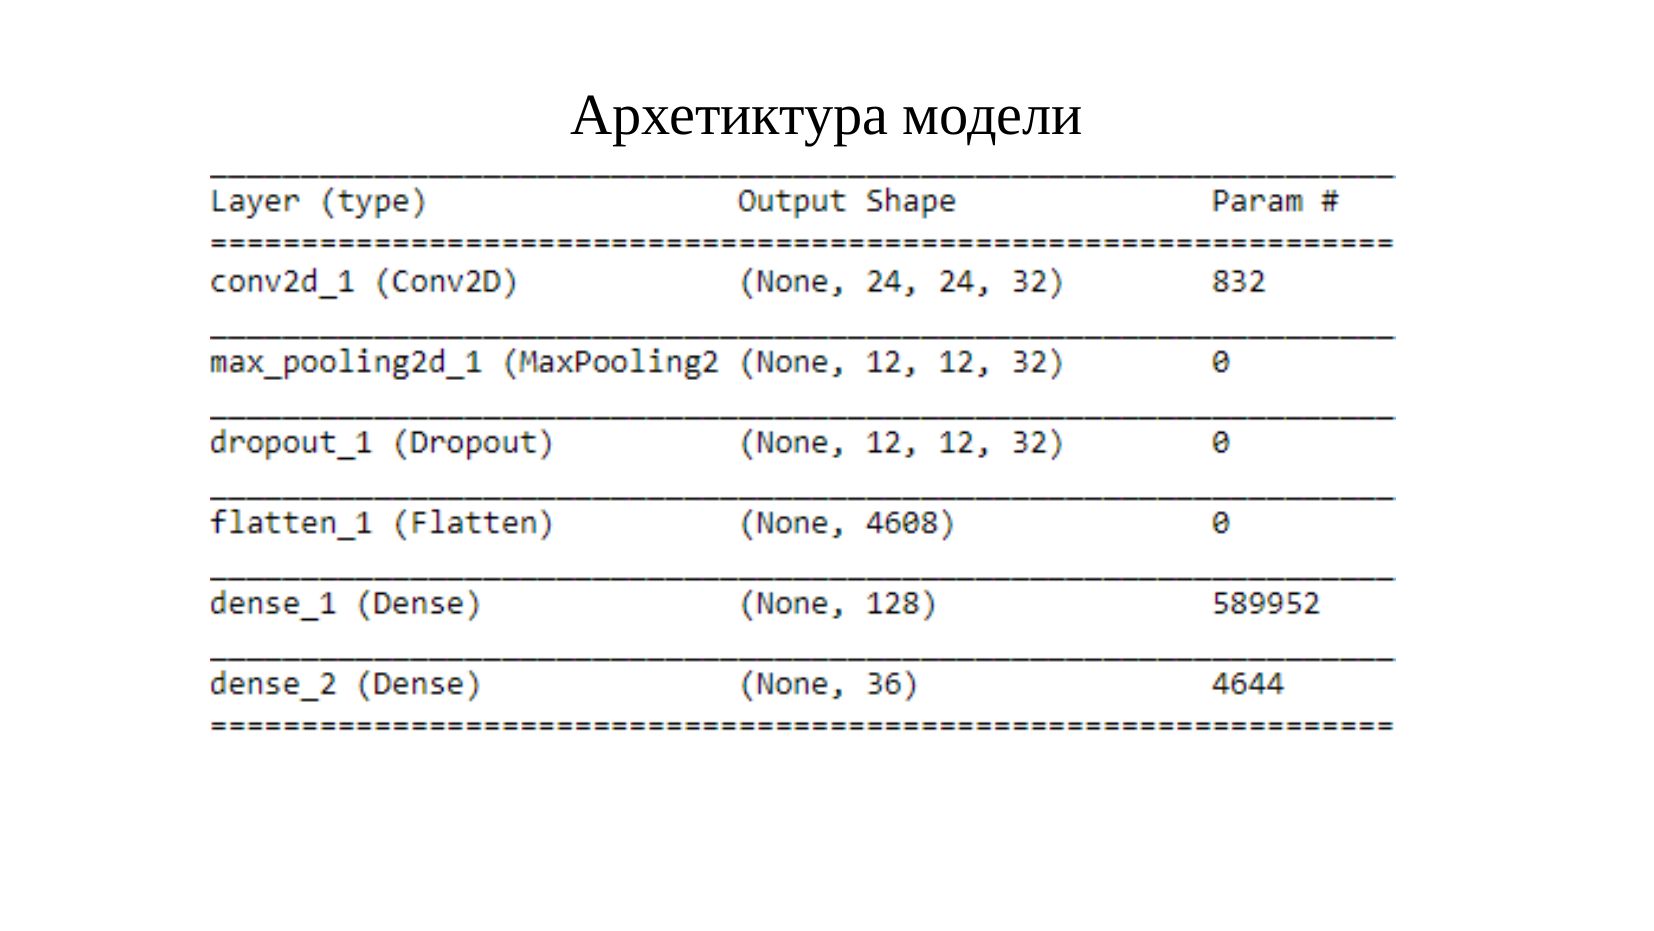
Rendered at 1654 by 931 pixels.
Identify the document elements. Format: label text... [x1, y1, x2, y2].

title Архетиктура модели [82, 37, 1571, 193]
picture [210, 174, 1396, 736]
